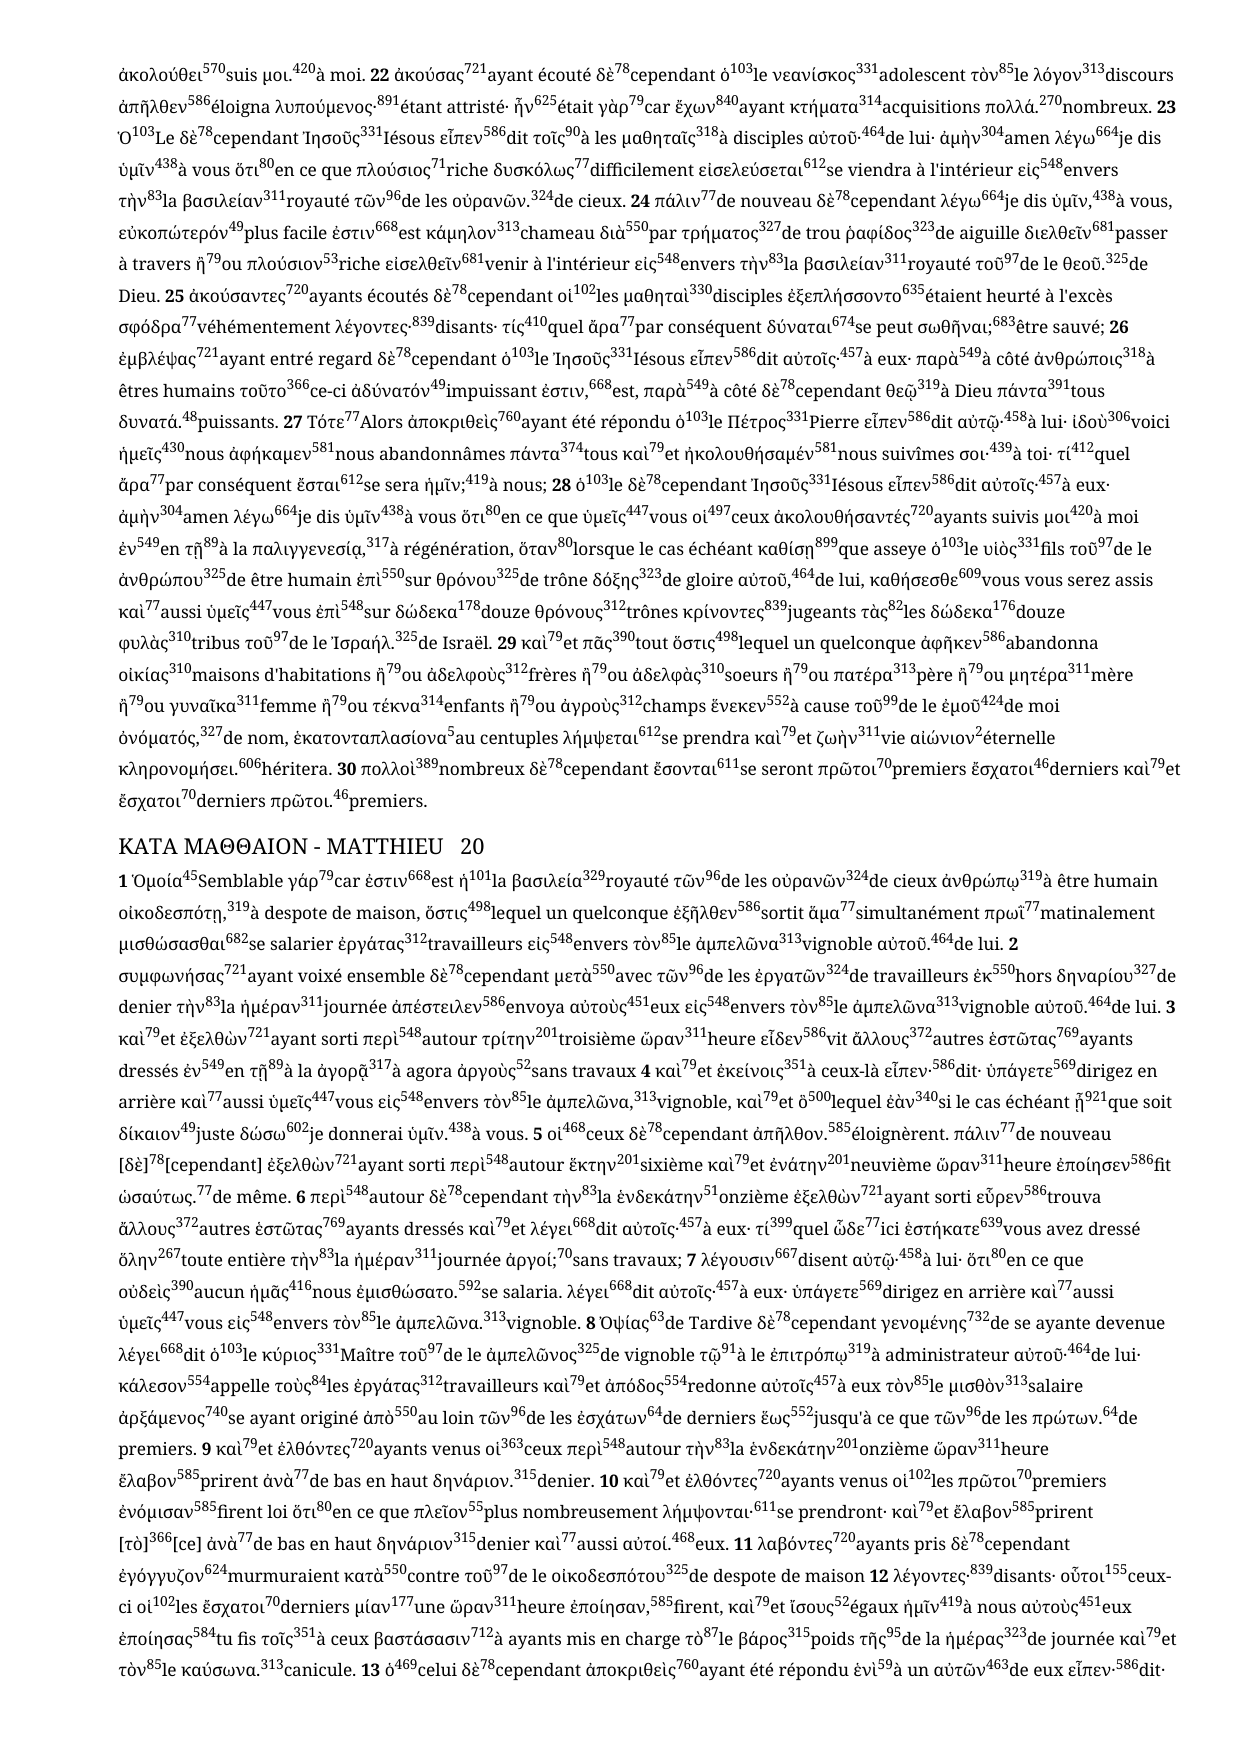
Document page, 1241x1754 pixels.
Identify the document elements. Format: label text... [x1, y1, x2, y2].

text 1 Καὶ79Et ἐγένετο592se devint ὅτε80lorsque ἐτέλεσεν586acheva ὁ103le Ἰησοῦς331Iésous τοὺς84les λόγους312discours τούτους,137ceux-ci, μετῆρεν586leva au-delà ἀπὸ550au loin τῆς95de la Γαλιλαίας323de Galilée καὶ79et ἦλθεν586vint εἰς548envers τὰ86les ὅρια314frontières τῆς95de la Ἰουδαίας323de Ioudaia πέραν552de l'autre côté τοῦ97de le Ἰορδάνου.325de Iordane. 2 καὶ79et ἠκολούθησαν585suivirent αὐτῷ458à lui ὄχλοι330foules πολλοί,286nombreux, καὶ79et ἐθεράπευσεν586soigna αὐτοὺς451eux ἐκεῖ.77là. 3 Καὶ79Et προσῆλθον585vinrent vers αὐτῷ458à lui Φαρισαῖοι330Pharisiens πειράζοντες839mettants en tentation αὐτὸν452lui καὶ79et λέγοντες·839disants· εἰ340si ἔξεστιν668est permis ἀνθρώπῳ319à être humain ἀπολῦσαι681délier au loin τὴν83la γυναῖκα311femme αὐτοῦ464de lui κατὰ548selon πᾶσαν267toute αἰτίαν;311cause; 4 ὁ498celui δὲ78cependant ἀποκριθεὶς760ayant été répondu εἶπεν·586dit· οὐκ340non ἀνέγνωτε583vous prîtes connaissance ὅτι80en ce que ὁ469celui ποιήσας721ayant fait ἀπ᾽550au loin ἀρχῆς323de origine ἄρσεν55mâle καὶ79et θῆλυ55femelle ἐποίησεν586fit αὐτούς;451eux; 5 καὶ79et εἶπεν·586dit· ἕνεκα552à cause τούτου360de ce-ci καταλείψει606laissera en contrebas ἄνθρωπος331être humain τὸν245le πατέρα313père καὶ79et τὴν243la μητέρα311mère καὶ79et κολληθήσεται619sera collé τῇ89à la γυναικὶ317à femme αὐτοῦ,464de lui, καὶ79et ἔσονται611se seront οἱ102les δύο70deux εἰς548envers σάρκα311chair μίαν.177une. 6 ὥστε80de sorte que οὐκέτι77non plus εἰσὶν667sont δύο46deux ἀλλὰ79mais σὰρξ329chair μία.195une. ὃ482lequel οὖν79donc ὁ103le θεὸς331Dieu συνέζευξεν586conjoignit ἄνθρωπος331être humain μὴ77ne pas χωριζέτω.572sépare. 7 Λέγουσιν667Disent αὐτῷ·458à lui· τί399quel οὖν79donc Μωϋσῆς331Môusês ἐνετείλατο592se commanda δοῦναι681donner βιβλίον315papier de bible ἀποστασίου327de apostat καὶ79et ἀπολῦσαι681délier au loin [αὐτήν];450[elle]; 8 λέγει668dit αὐτοῖς457à eux ὅτι80en ce que Μωϋσῆς331Môusês πρὸς548vers τὴν83la σκληροκαρδίαν311sclérose cardiaque ὑμῶν441de vous ἐπέτρεψεν586permit ὑμῖν438à vous ἀπολῦσαι681délier au loin τὰς82les γυναῖκας310femmes ὑμῶν,441de vous, ἀπ᾽550au loin ἀρχῆς323de origine δὲ78cependant οὐ77non γέγονεν642a devenu οὕτως.77ainsi. 9 λέγω664je dis δὲ78cependant ὑμῖν438à vous ὅτι80en ce que ὃς498lequel ἂν340le cas échéant ἀπολύσῃ899que délie au loin τὴν83la γυναῖκα311femme αὐτοῦ464de lui μὴ77ne pas ἐπὶ549sur πορνείᾳ317à pornation καὶ79et γαμήσῃ899que marie ἄλλην371autre μοιχᾶται.674se fait adultère. καὶ79et ὁ364celui ἀπολελυμένην794ayante étée déliée au loin γαμήσας721ayant marié μοιχᾶται.674se fait adultère. 10 Λέγουσιν667Disent αὐτῷ458à lui οἱ102les μαθηταὶ330disciples [αὐτοῦ]·464[de lui]· εἰ80si οὕτως77ainsi ἐστὶν668est ἡ101la αἰτία329cause τοῦ97de le ἀνθρώπου325de être humain μετὰ550avec τῆς95de la γυναικός,323de femme, οὐ77non συμφέρει668est opportun γαμῆσαι.681marier. 11 ὁ469celui δὲ78cependant εἶπεν586dit αὐτοῖς·457à eux· οὐ77non πάντες389tous χωροῦσιν667placent τὸν85le λόγον313discours [τοῦτον]138[celui-ci] ἀλλ᾽79mais οἷς485à lesquels δέδοται.654a été donné. 12 εἰσὶν667sont γὰρ79car εὐνοῦχοι330eunuques οἵτινες497lesquels des quelconques ἐκ550hors κοιλίας323de cavité ventrale μητρὸς323de mère ἐγεννήθησαν599furent engendré οὕτως,77ainsi, καὶ79et εἰσὶν667sont εὐνοῦχοι330eunuques οἵτινες497lesquels des quelconques εὐνουχίσθησαν599furent rendu eunuques ὑπὸ550sous τῶν96de les ἀνθρώπων,324de êtres humains, καὶ79et εἰσὶν667sont εὐνοῦχοι330eunuques οἵτινες497lesquels des quelconques εὐνούχισαν585rendirent eunuques ἑαυτοὺς527eux-mêmes διὰ548par le fait de τὴν83la βασιλείαν311royauté τῶν96de les οὐρανῶν.324de cieux. ὁ364celui δυνάμενος867se pouvant χωρεῖν689placer χωρείτω.572place. 13 Τότε77Alors προσηνέχθησαν599furent apporté αὐτῷ458à lui παιδία332petits servants ἵνα80afin que τὰς242les χεῖρας310mains ἐπιθῇ899que surpose αὐτοῖς459à eux καὶ79et προσεύξηται·905que se prie· οἱ102les δὲ78cependant μαθηταὶ330disciples ἐπετίμησαν585survalorisèrent αὐτοῖς.459à eux. 14 ὁ103le δὲ78cependant Ἰησοῦς331Iésous εἶπεν·586dit· ἄφετε553abandonnez τὰ86les παιδία314petits servants καὶ79et μὴ77ne pas κωλύετε569empêchez αὐτὰ453eux ἐλθεῖν681venir πρός548vers με,417moi, τῶν98de les γὰρ79car τοιούτων359de tels ἐστὶν668est ἡ101la βασιλεία329royauté τῶν96de les οὐρανῶν.324de cieux. 15 καὶ79et ἐπιθεὶς721ayant surposé τὰς242les χεῖρας310mains αὐτοῖς459à eux ἐπορεύθη600fut allé ἐκεῖθεν.77de là. 16 Καὶ79Et ἰδοὺ306voici εἷς71un προσελθὼν721ayant venu vers αὐτῷ458à lui εἶπεν·586dit· διδάσκαλε,337enseignant, τί163quel ἀγαθὸν55bon ποιήσω895que je fasse ἵνα80afin que σχῶ895que j'aie ζωὴν311vie αἰώνιον;2éternelle; 17 ὁ469celui δὲ78cependant εἶπεν586dit αὐτῷ·458à lui· τί399quel με417moi ἐρωτᾷς666tu interroges περὶ550autour τοῦ99de le ἀγαθοῦ;67de bon; εἷς47un ἐστιν668est ὁ103le ἀγαθός·71bon· εἰ80si δὲ78cependant θέλεις666tu veux εἰς548envers τὴν83la ζωὴν311vie εἰσελθεῖν,681venir à l'intérieur, τήρησον554garde τὰς82les ἐντολάς.310commandements. 18 Λέγει668Dit αὐτῷ·458à lui· ποίας;394quelles; ὁ103le δὲ78cependant Ἰησοῦς331Iésous εἶπεν·586dit· τὸ348ce οὐ77non φονεύσεις,604tu meurtriras, οὐ77non μοιχεύσεις,604tu adultéreras, οὐ77non κλέψεις,604tu voleras, οὐ77non ψευδομαρτυρήσεις,604tu témoigneras faussement, 19 τίμα570valorise τὸν245le πατέρα313père καὶ79et τὴν243la μητέρα,311mère, καὶ79et ἀγαπήσεις604tu aimeras τὸν85le πλησίον53prochain σου442de toi ὡς80comme σεαυτόν.516toi-même. 20 λέγει668dit αὐτῷ458à lui ὁ103le νεανίσκος·331adolescent· πάντα270tous ταῦτα347ces-ci ἐφύλαξα·582je gardiennai· τί399quel ἔτι77encore ὑστερῶ;664je manque; 21 ἔφη625déclarait αὐτῷ458à lui ὁ103le Ἰησοῦς·331Iésous· εἰ80si θέλεις666tu veux τέλειος47parfait εἶναι,689être, ὕπαγε570dirige en arrière πώλησόν554troque σου442de toi τὰ347ces ὑπάρχοντα823subsistants καὶ79et δὸς554donne [τοῖς]90[à les] πτωχοῖς,58à pauvres, καὶ79et ἕξεις604tu auras θησαυρὸν313trésor ἐν549en οὐρανοῖς,318à cieux, καὶ79et δεῦρο77viens ici ἀκολούθει570suis μοι.420à moi. 22 ἀκούσας721ayant écouté δὲ78cependant ὁ103le νεανίσκος331adolescent τὸν85le λόγον313discours ἀπῆλθεν586éloigna λυπούμενος·891étant attristé· ἦν625était γὰρ79car ἔχων840ayant κτήματα314acquisitions πολλά.270nombreux. 23 Ὁ103Le δὲ78cependant Ἰησοῦς331Iésous εἶπεν586dit τοῖς90à les μαθηταῖς318à disciples αὐτοῦ·464de lui· ἀμὴν304amen λέγω664je dis ὑμῖν438à vous ὅτι80en ce que πλούσιος71riche δυσκόλως77difficilement εἰσελεύσεται612se viendra à l'intérieur εἰς548envers τὴν83la βασιλείαν311royauté τῶν96de les οὐρανῶν.324de cieux. 24 πάλιν77de nouveau δὲ78cependant λέγω664je dis ὑμῖν,438à vous, εὐκοπώτερόν49plus facile ἐστιν668est κάμηλον313chameau διὰ550par τρήματος327de trou ῥαφίδος323de aiguille διελθεῖν681passer à travers ἢ79ou πλούσιον53riche εἰσελθεῖν681venir à l'intérieur εἰς548envers τὴν83la βασιλείαν311royauté τοῦ97de le θεοῦ.325de Dieu. 25 ἀκούσαντες720ayants écoutés δὲ78cependant οἱ102les μαθηταὶ330disciples ἐξεπλήσσοντο635étaient heurté à l'excès σφόδρα77véhémentement λέγοντες·839disants· τίς410quel ἄρα77par conséquent δύναται674se peut σωθῆναι;683être sauvé; 26 ἐμβλέψας721ayant entré regard δὲ78cependant ὁ103le Ἰησοῦς331Iésous εἶπεν586dit αὐτοῖς·457à eux· παρὰ549à côté ἀνθρώποις318à êtres humains τοῦτο366ce-ci ἀδύνατόν49impuissant ἐστιν,668est, παρὰ549à côté δὲ78cependant θεῷ319à Dieu πάντα391tous δυνατά.48puissants. 27 Τότε77Alors ἀποκριθεὶς760ayant été répondu ὁ103le Πέτρος331Pierre εἶπεν586dit αὐτῷ·458à lui· ἰδοὺ306voici ἡμεῖς430nous ἀφήκαμεν581nous abandonnâmes πάντα374tous καὶ79et ἠκολουθήσαμέν581nous suivîmes σοι·439à toi· τί412quel ἄρα77par conséquent ἔσται612se sera ἡμῖν;419à nous; 28 ὁ103le δὲ78cependant Ἰησοῦς331Iésous εἶπεν586dit αὐτοῖς·457à eux· ἀμὴν304amen λέγω664je dis ὑμῖν438à vous ὅτι80en ce que ὑμεῖς447vous οἱ497ceux ἀκολουθήσαντές720ayants suivis μοι420à moi ἐν549en τῇ89à la παλιγγενεσίᾳ,317à régénération, ὅταν80lorsque le cas échéant καθίσῃ899que asseye ὁ103le υἱὸς331fils τοῦ97de le ἀνθρώπου325de être humain ἐπὶ550sur θρόνου325de trône δόξης323de gloire αὐτοῦ,464de lui, καθήσεσθε609vous vous serez assis καὶ77aussi ὑμεῖς447vous ἐπὶ548sur δώδεκα178douze θρόνους312trônes κρίνοντες839jugeants τὰς82les δώδεκα176douze φυλὰς310tribus τοῦ97de le Ἰσραήλ.325de Israël. 29 καὶ79et πᾶς390tout ὅστις498lequel un quelconque ἀφῆκεν586abandonna οἰκίας310maisons d'habitations ἢ79ou ἀδελφοὺς312frères ἢ79ou ἀδελφὰς310soeurs ἢ79ou πατέρα313père ἢ79ou μητέρα311mère ἢ79ou γυναῖκα311femme ἢ79ou τέκνα314enfants ἢ79ou ἀγροὺς312champs ἕνεκεν552à cause τοῦ99de le ἐμοῦ424de moi ὀνόματός,327de nom, ἑκατονταπλασίονα5au centuples λήμψεται612se prendra καὶ79et ζωὴν311vie αἰώνιον2éternelle κληρονομήσει.606héritera. 30 πολλοὶ389nombreux δὲ78cependant ἔσονται611se seront πρῶτοι70premiers ἔσχατοι46derniers καὶ79et ἔσχατοι70derniers πρῶτοι.46premiers. [118, 59, 1181, 812]
text ΚΑΤΑ ΜΑΘΘΑΙΟΝ - MATTHIEU 20 [118, 831, 1181, 861]
text 1 Ὁμοία45Semblable γάρ79car ἐστιν668est ἡ101la βασιλεία329royauté τῶν96de les οὐρανῶν324de cieux ἀνθρώπῳ319à être humain οἰκοδεσπότῃ,319à despote de maison, ὅστις498lequel un quelconque ἐξῆλθεν586sortit ἅμα77simultanément πρωῒ77matinalement μισθώσασθαι682se salarier ἐργάτας312travailleurs εἰς548envers τὸν85le ἀμπελῶνα313vignoble αὐτοῦ.464de lui. 2 συμφωνήσας721ayant voixé ensemble δὲ78cependant μετὰ550avec τῶν96de les ἐργατῶν324de travailleurs ἐκ550hors δηναρίου327de denier τὴν83la ἡμέραν311journée ἀπέστειλεν586envoya αὐτοὺς451eux εἰς548envers τὸν85le ἀμπελῶνα313vignoble αὐτοῦ.464de lui. 3 καὶ79et ἐξελθὼν721ayant sorti περὶ548autour τρίτην201troisième ὥραν311heure εἶδεν586vit ἄλλους372autres ἑστῶτας769ayants dressés ἐν549en τῇ89à la ἀγορᾷ317à agora ἀργοὺς52sans travaux 4 καὶ79et ἐκείνοις351à ceux-là εἶπεν·586dit· ὑπάγετε569dirigez en arrière καὶ77aussi ὑμεῖς447vous εἰς548envers τὸν85le ἀμπελῶνα,313vignoble, καὶ79et ὃ500lequel ἐὰν340si le cas échéant ᾖ921que soit δίκαιον49juste δώσω602je donnerai ὑμῖν.438à vous. 5 οἱ468ceux δὲ78cependant ἀπῆλθον.585éloignèrent. πάλιν77de nouveau [δὲ]78[cependant] ἐξελθὼν721ayant sorti περὶ548autour ἕκτην201sixième καὶ79et ἐνάτην201neuvième ὥραν311heure ἐποίησεν586fit ὡσαύτως.77de même. 6 περὶ548autour δὲ78cependant τὴν83la ἑνδεκάτην51onzième ἐξελθὼν721ayant sorti εὗρεν586trouva ἄλλους372autres ἑστῶτας769ayants dressés καὶ79et λέγει668dit αὐτοῖς·457à eux· τί399quel ὧδε77ici ἑστήκατε639vous avez dressé ὅλην267toute entière τὴν83la ἡμέραν311journée ἀργοί;70sans travaux; 7 λέγουσιν667disent αὐτῷ·458à lui· ὅτι80en ce que οὐδεὶς390aucun ἡμᾶς416nous ἐμισθώσατο.592se salaria. λέγει668dit αὐτοῖς·457à eux· ὑπάγετε569dirigez en arrière καὶ77aussi ὑμεῖς447vous εἰς548envers τὸν85le ἀμπελῶνα.313vignoble. 8 Ὀψίας63de Tardive δὲ78cependant γενομένης732de se ayante devenue λέγει668dit ὁ103le κύριος331Maître τοῦ97de le ἀμπελῶνος325de vignoble τῷ91à le ἐπιτρόπῳ319à administrateur αὐτοῦ·464de lui· κάλεσον554appelle τοὺς84les ἐργάτας312travailleurs καὶ79et ἀπόδος554redonne αὐτοῖς457à eux τὸν85le μισθὸν313salaire ἀρξάμενος740se ayant originé ἀπὸ550au loin τῶν96de les ἐσχάτων64de derniers ἕως552jusqu'à ce que τῶν96de les πρώτων.64de premiers. 9 καὶ79et ἐλθόντες720ayants venus οἱ363ceux περὶ548autour τὴν83la ἑνδεκάτην201onzième ὥραν311heure ἔλαβον585prirent ἀνὰ77de bas en haut δηνάριον.315denier. 10 καὶ79et ἐλθόντες720ayants venus οἱ102les πρῶτοι70premiers ἐνόμισαν585firent loi ὅτι80en ce que πλεῖον55plus nombreusement λήμψονται·611se prendront· καὶ79et ἔλαβον585prirent [τὸ]366[ce] ἀνὰ77de bas en haut δηνάριον315denier καὶ77aussi αὐτοί.468eux. 11 λαβόντες720ayants pris δὲ78cependant ἐγόγγυζον624murmuraient κατὰ550contre τοῦ97de le οἰκοδεσπότου325de despote de maison 12 λέγοντες·839disants· οὗτοι155ceux-ci οἱ102les ἔσχατοι70derniers μίαν177une ὥραν311heure ἐποίησαν,585firent, καὶ79et ἴσους52égaux ἡμῖν419à nous αὐτοὺς451eux ἐποίησας584tu fis τοῖς351à ceux βαστάσασιν712à ayants mis en charge τὸ87le βάρος315poids τῆς95de la ἡμέρας323de journée καὶ79et τὸν85le καύσωνα.313canicule. 13 ὁ469celui δὲ78cependant ἀποκριθεὶς760ayant été répondu ἑνὶ59à un αὐτῶν463de eux εἶπεν·586dit· ἑταῖρε,337compagnon, οὐκ77non ἀδικῶ664je fais injustice σε·437toi· οὐχὶ340non pas δηναρίου327de denier συνεφώνησάς584tu voixas ensemble μοι;420à moi; 14 ἆρον554lève τὸ87le σὸν435tien καὶ79et ὕπαγε.570dirige en arrière. θέλω664je veux δὲ78cependant τούτῳ144à celui-ci τῷ91à le ἐσχάτῳ59à dernier δοῦναι681donner ὡς80comme καὶ77aussi σοί·439à toi· 15 [ἢ]79[ou] οὐκ340non ἔξεστίν668est permis μοι420à moi ὃ482lequel θέλω664je veux ποιῆσαι681faire ἐν549en τοῖς92à les ἐμοῖς;418à miens; ἢ79ou ὁ103le ὀφθαλμός331oeil σου442de toi πονηρός47méchant ἐστιν668est ὅτι80en ce que ἐγὼ431moi ἀγαθός47bon εἰμι;664je suis; 16 οὕτως77ainsi ἔσονται611se seront οἱ102les ἔσχατοι70derniers πρῶτοι46premiers καὶ79et οἱ102les πρῶτοι70premiers ἔσχατοι.46derniers. 17 Καὶ79Et ἀναβαίνων840montant ὁ103le Ἰησοῦς331Iésous εἰς548envers Ἱεροσόλυμα314Ierosolymas παρέλαβεν586prit à côté τοὺς84les δώδεκα178douze [μαθητὰς]312[disciples] κατ᾽548selon ἰδίαν544en propre καὶ79et ἐν549en τῇ89à la ὁδῷ317à chemin εἶπεν586dit αὐτοῖς·457à eux· 18 ἰδοὺ306voici ἀναβαίνομεν663nous montons εἰς548envers Ἱεροσόλυμα,314Ierosolymas, καὶ79et ὁ103le υἱὸς331fils τοῦ97de le ἀνθρώπου325de être humain παραδοθήσεται619sera transmis τοῖς90à les ἀρχιερεῦσιν318à chefs sacrificateurs καὶ79et γραμματεῦσιν,318à lettrés, καὶ79et κατακρινοῦσιν605jugeront contre αὐτὸν452lui θανάτῳ319à trépas 19 καὶ79et παραδώσουσιν605transmettront αὐτὸν452lui τοῖς92à les ἔθνεσιν320à ethnies εἰς548envers τὸ348ce ἐμπαῖξαι681enjouer καὶ79et μαστιγῶσαι681fouetter καὶ79et σταυρῶσαι,681crucifier, καὶ79et τῇ89à la τρίτῃ206à troisième ἡμέρᾳ317à journée ἀναστήσεται.612se redressera. 20 Τότε77Alors προσῆλθεν586vint vers αὐτῷ458à lui ἡ101la μήτηρ329mère τῶν96de les υἱῶν324de fils Ζεβεδαίου325de Zébédaï μετὰ550avec τῶν96de les υἱῶν324de fils αὐτῆς462de elle προσκυνοῦσα838prosternante vers καὶ79et αἰτοῦσά838demandante τι375un quelconque παρ᾽550à côté αὐτοῦ.464de lui. 21 ὁ263le δὲ78cependant εἶπεν586dit αὐτῇ·456à elle· τί399quel θέλεις;666tu veux; λέγει668dit αὐτῷ·458à lui· εἰπὲ554dis ἵνα80afin que καθίσωσιν898que asseyent οὗτοι155ceux-ci οἱ102les δύο196deux υἱοί330fils μου424de moi εἷς71un ἐκ550hors δεξιῶν66de droits σου442de toi καὶ79et εἷς71un ἐξ550hors εὐωνύμων66de gauches σου442de toi ἐν549en τῇ89à la βασιλείᾳ317à royauté σου.442de toi. 22 ἀποκριθεὶς760ayant été répondu δὲ78cependant ὁ103le Ἰησοῦς331Iésous εἶπεν·586dit· οὐκ77non οἴδατε639vous avez su τί399quel αἰτεῖσθε.671vous vous demandez. δύνασθε671vous vous pouvez πιεῖν681boire τὸ87le ποτήριον315récipient à boire ὃ482lequel ἐγὼ431moi μέλλω664j'immine πίνειν;689boire; λέγουσιν667disent αὐτῷ·458à lui· δυνάμεθα.669nous nous pouvons. 23 λέγει668dit αὐτοῖς·457à eux· τὸ87le μὲν79certes ποτήριόν315récipient à boire μου424de moi πίεσθε,609vous vous boirez, τὸ348ce δὲ78cependant καθίσαι681asseoir ἐκ550hors δεξιῶν66de droits μου424de moi καὶ79et ἐξ550hors εὐωνύμων66de gauches οὐκ77non ἔστιν668est ἐμὸν429mien [τοῦτο]366[ce-ci] δοῦναι,681donner, ἀλλ᾽79mais οἷς485à lesquels ἡτοίμασται654a été préparé ὑπὸ550sous τοῦ97de le πατρός325de père μου.424de moi. 24 Καὶ79Et ἀκούσαντες720ayants écoutés οἱ102les δέκα70dix ἠγανάκτησαν585irritèrent beaucoup περὶ550autour τῶν96de les δύο190de deux ἀδελφῶν.324de frères. 25 ὁ103le δὲ78cependant Ἰησοῦς331Iésous προσκαλεσάμενος740se ayant appelé auprès αὐτοὺς451eux εἶπεν·586dit· οἴδατε639vous avez su ὅτι80en ce que οἱ102les ἄρχοντες330chefs τῶν98de les ἐθνῶν326de ethnies κατακυριεύουσιν667maîtrisent de haut en bas αὐτῶν465de eux καὶ79et οἱ102les μεγάλοι70grands κατεξουσιάζουσιν667dominent de haut en bas αὐτῶν.465de eux. 26 οὐχ77non οὕτως77ainsi ἔσται612se sera ἐν549en ὑμῖν,438à vous, ἀλλ᾽79mais ὃς498lequel ἐὰν340si le cas échéant θέλῃ921que veuille ἐν549en ὑμῖν438à vous μέγας47grand γενέσθαι682se devenir ἔσται612se sera ὑμῶν441de vous διάκονος,331serviteur, 27 καὶ79et ὃς498lequel ἂν340le cas échéant θέλῃ921que veuille ἐν549en ὑμῖν438à vous εἶναι689être πρῶτος47premier ἔσται612se sera ὑμῶν441de vous δοῦλος·331mâle esclave· 28 ὥσπερ80comme certes ὁ103le υἱὸς331fils τοῦ97de le ἀνθρώπου325de être humain οὐκ77non ἦλθεν586vint διακονηθῆναι683être servi ἀλλὰ79mais διακονῆσαι681servir καὶ79et δοῦναι681donner τὴν83la ψυχὴν311âme αὐτοῦ464de lui λύτρον315rançon ἀντὶ550contre πολλῶν.383de nombreux. 29 Καὶ79Et ἐκπορευομένων860de se allants au dehors αὐτῶν463de eux ἀπὸ550au loin Ἰεριχὼ323de Iéricho ἠκολούθησεν586suivit αὐτῷ458à lui ὄχλος331foule πολύς.287nombreux. 30 καὶ79et ἰδοὺ306voici δύο196deux τυφλοὶ70aveugles καθήμενοι866se étants assis παρὰ548à côté τὴν83la ὁδὸν311chemin ἀκούσαντες720ayants écoutés ὅτι80en ce que Ἰησοῦς331Iésous παράγει,668mène de côté, ἔκραξαν585croassèrent λέγοντες·839disants· ἐλέησον554fais miséricorde ἡμᾶς,416nous, [κύριε,]337[Maître,] υἱὸς331fils Δαυίδ.325de Dauid. 31 ὁ103le δὲ78cependant ὄχλος331foule ἐπετίμησεν586survalorisa αὐτοῖς457à eux ἵνα80afin que σιωπήσωσιν·898que silencent· οἱ468ceux δὲ78cependant μεῖζον55plus grand ἔκραξαν585croassèrent λέγοντες·839disants· κύριε,337Maître, ἐλέησον554fais miséricorde ἡμᾶς,416nous, υἱὸς331fils Δαυίδ.325de Dauid. 32 καὶ79et στὰς721ayant dressé ὁ103le Ἰησοῦς331Iésous ἐφώνησεν586voixa αὐτοὺς451eux καὶ79et εἶπεν·586dit· τί399quel θέλετε665vous voulez ποιήσω895que je fasse ὑμῖν;438à vous; 33 λέγουσιν667disent αὐτῷ·458à lui· κύριε,337Maître, ἵνα80afin que ἀνοιγῶσιν910que soient ouvert οἱ102les ὀφθαλμοὶ330yeux ἡμῶν.423de nous. 34 σπλαγχνισθεὶς760ayant été remué aux entrailles δὲ78cependant ὁ103le Ἰησοῦς331Iésous ἥψατο592se toucha τῶν98de les ὀφθαλμῶν324de yeux αὐτῶν,463de eux, καὶ79et εὐθέως77directement ἀνέβλεψαν585regardèrent de bas en haut καὶ79et ἠκολούθησαν585suivirent αὐτῷ.458à lui. [118, 865, 1181, 1682]
